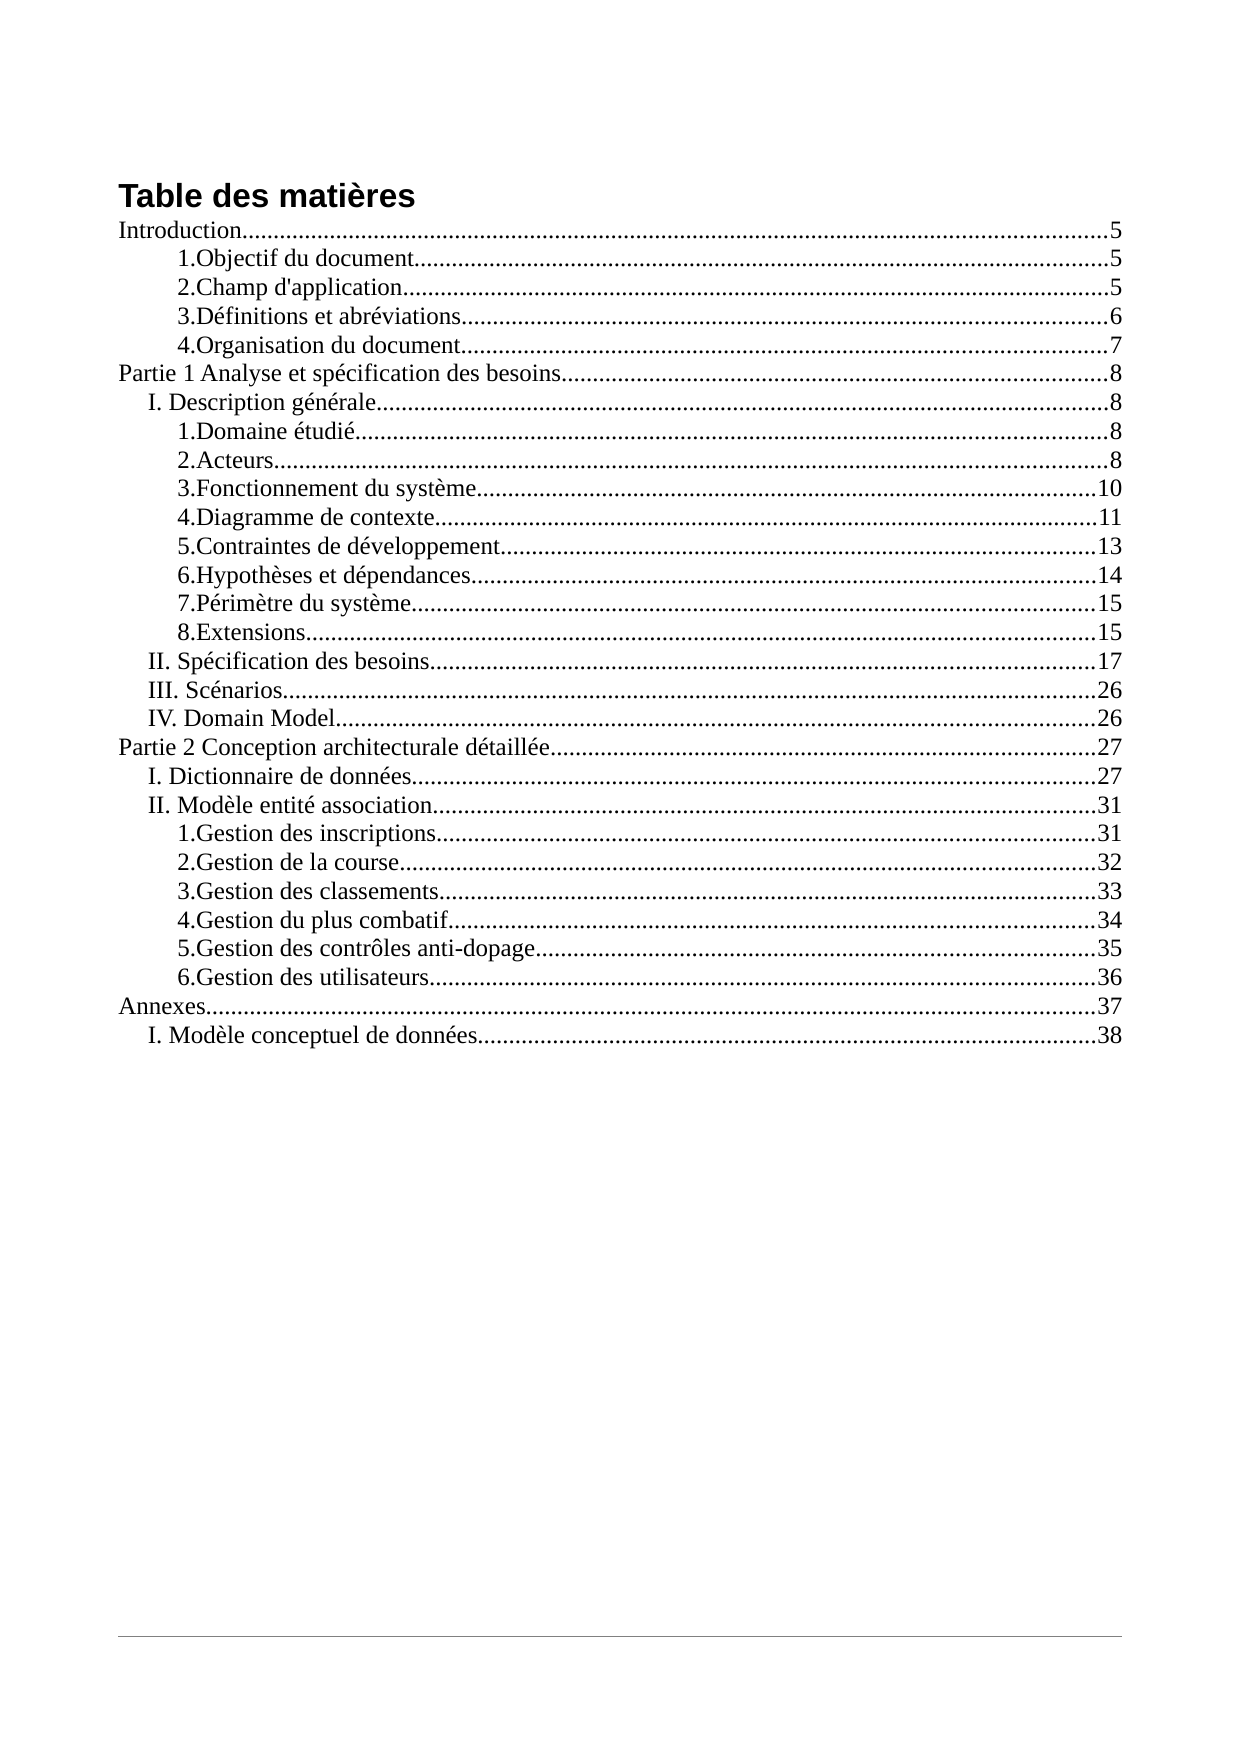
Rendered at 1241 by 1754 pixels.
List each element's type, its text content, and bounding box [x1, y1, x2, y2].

text 4.Diagramme de contexte 11 [177, 502, 1122, 531]
text II. Spécification des besoins 17 [148, 646, 1122, 675]
text 1.Domaine étudié 8 [177, 416, 1122, 445]
text I. Dictionnaire de données 27 [148, 761, 1122, 790]
text 5.Contraintes de développement 13 [177, 531, 1122, 560]
text 1.Objectif du document 5 [177, 243, 1122, 272]
text 5.Gestion des contrôles anti-dopage 35 [177, 933, 1122, 962]
text Annexes 37 [118, 991, 1122, 1020]
text IV. Domain Model 26 [148, 703, 1122, 732]
text 3.Gestion des classements 33 [177, 876, 1122, 905]
text 6.Hypothèses et dépendances 14 [177, 560, 1122, 588]
text 6.Gestion des utilisateurs 36 [177, 962, 1122, 991]
text III. Scénarios 26 [148, 675, 1122, 703]
text 4.Gestion du plus combatif 34 [177, 905, 1122, 933]
text 3.Fonctionnement du système 10 [177, 473, 1122, 502]
text Partie 2 Conception architecturale détaillée 27 [118, 732, 1122, 761]
text I. Modèle conceptuel de données 38 [148, 1020, 1122, 1048]
text 1.Gestion des inscriptions 31 [177, 818, 1122, 847]
text Introduction 5 [118, 215, 1122, 243]
text I. Description générale 8 [148, 387, 1122, 416]
text 3.Définitions et abréviations 6 [177, 301, 1122, 330]
text 2.Acteurs 8 [177, 445, 1122, 473]
text 2.Gestion de la course 32 [177, 847, 1122, 876]
text 4.Organisation du document 7 [177, 330, 1122, 358]
text Partie 1 Analyse et spécification des besoins 8 [118, 358, 1122, 387]
text 7.Périmètre du système 15 [177, 588, 1122, 617]
text II. Modèle entité association 31 [148, 790, 1122, 818]
subtitle Table des matières [118, 176, 1122, 215]
text 2.Champ d'application 5 [177, 272, 1122, 301]
text 8.Extensions 15 [177, 617, 1122, 646]
